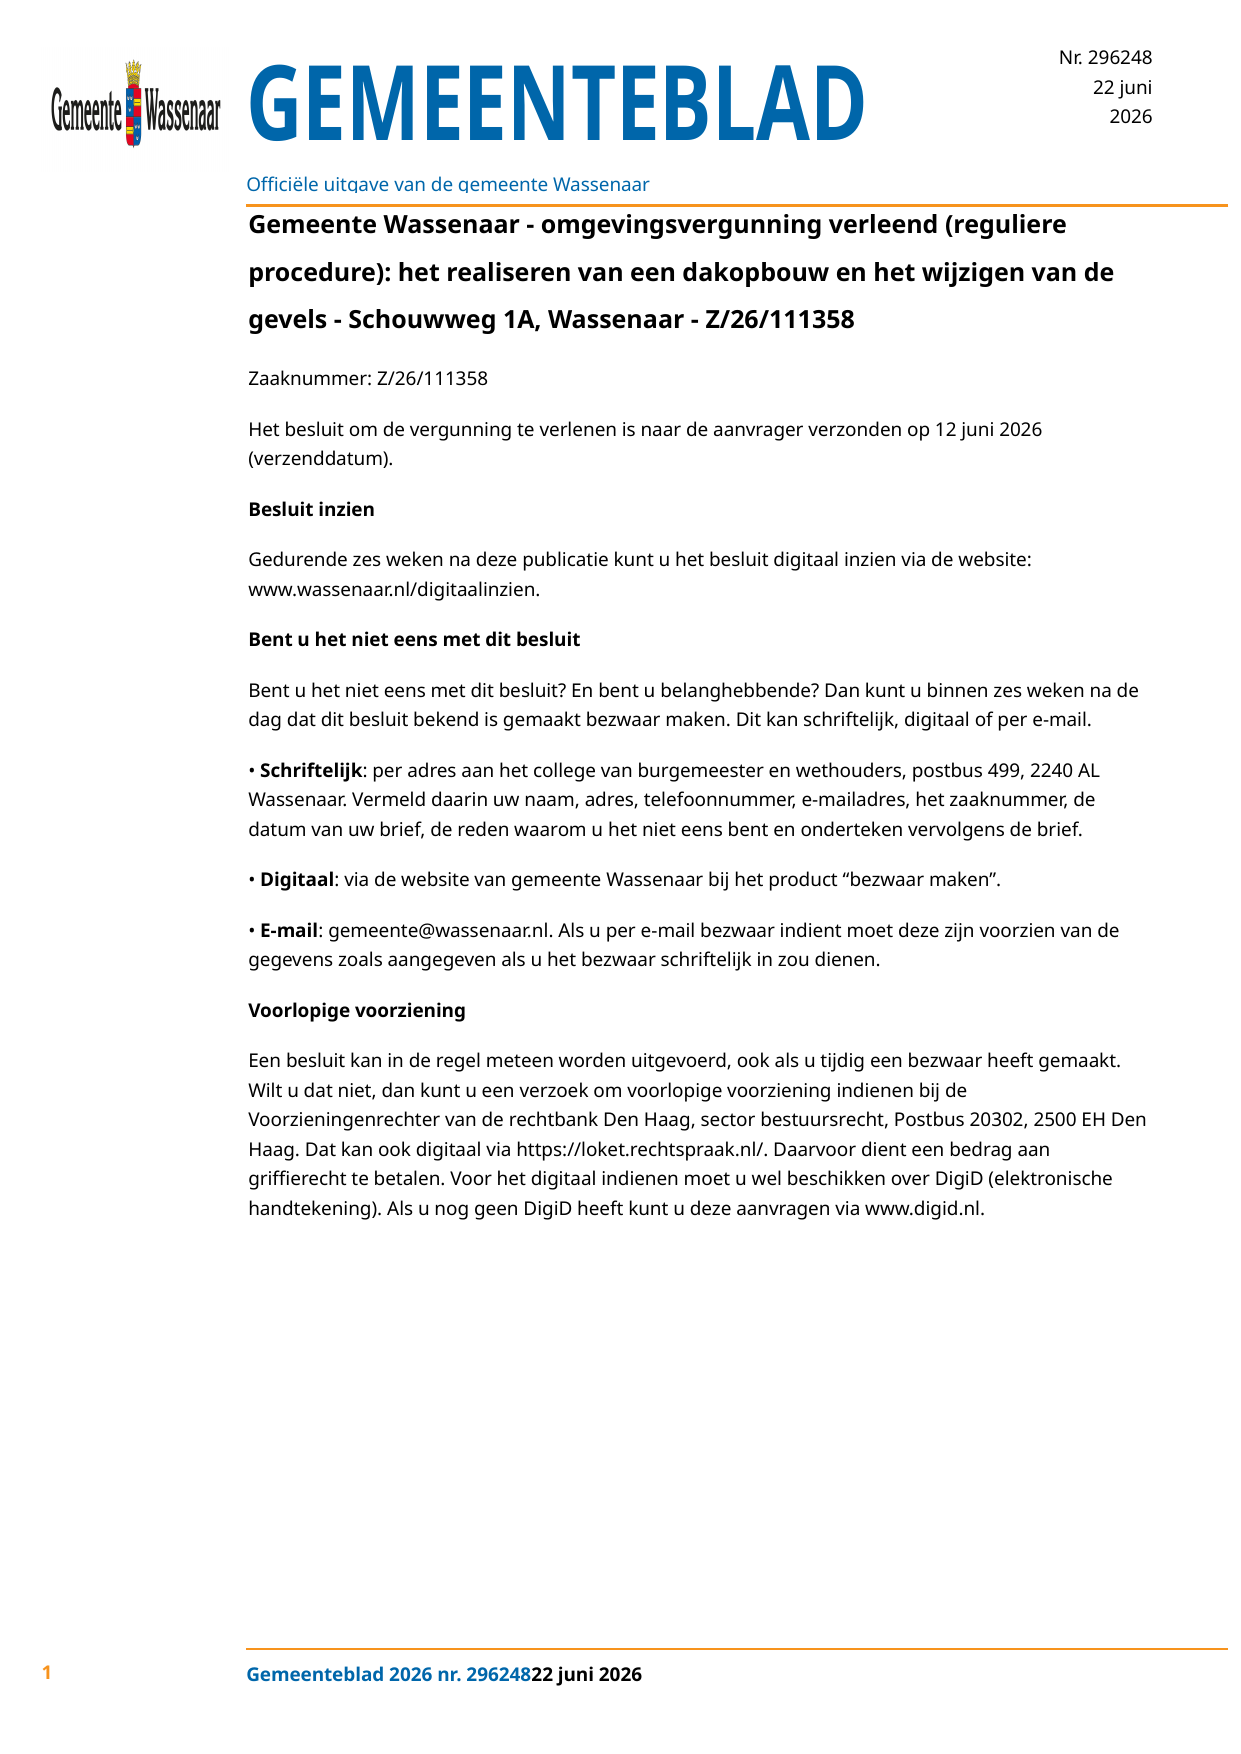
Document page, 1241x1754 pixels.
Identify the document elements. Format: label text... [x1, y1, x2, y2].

text Bent u het niet eens met dit besluit? En bent u belanghebbende? Dan kunt u binnen zes weken na de dag dat dit besluit bekend is gemaakt bezwaar maken. Dit kan schriftelijk, digitaal of per e-mail. [248, 677, 1152, 732]
text • E-mail: gemeente@wassenaar.nl. Als u per e-mail bezwaar indient moet deze zijn voorzien van de gegevens zoals aangegeven als u het bezwaar schriftelijk in zou dienen. [248, 917, 1152, 972]
text Het besluit om de vergunning te verlenen is naar de aanvrager verzonden op 12 juni 2026 (verzenddatum). [248, 416, 1152, 471]
text Zaaknummer: Z/26/111358 [248, 366, 1152, 391]
picture [41, 47, 231, 172]
text Een besluit kan in de regel meteen worden uitgevoerd, ook als u tijdig een bezwaar heeft gemaakt. Wilt u dat niet, dan kunt u een verzoek om voorlopige voorziening indienen bij de Voorzieningenrechter van de rechtbank Den Haag, sector bestuursrecht, Postbus 20302, 2500 EH Den Haag. Dat kan ook digitaal via https://loket.rechtspraak.nl/. Daarvoor dient een bedrag aan griffierecht te betalen. Voor het digitaal indienen moet u wel beschikken over DigiD (elektronische handtekening). Als u nog geen DigiD heeft kunt u deze aanvragen via www.digid.nl. [248, 1047, 1152, 1221]
text • Schriftelijk: per adres aan het college van burgemeester en wethouders, postbus 499, 2240 AL Wassenaar. Vermeld daarin uw naam, adres, telefoonnummer, e-mailadres, het zaaknummer, de datum van uw brief, de reden waarom u het niet eens bent en onderteken vervolgens de brief. [248, 757, 1152, 842]
text Besluit inzien [248, 496, 1152, 522]
text Gemeente Wassenaar - omgevingsvergunning verleend (reguliere procedure): het realiseren van een dakopbouw en het wijzigen van de gevels - Schouwweg 1A, Wassenaar - Z/26/111358 [248, 207, 1152, 336]
text • Digitaal: via de website van gemeente Wassenaar bij het product “bezwaar maken”. [248, 866, 1152, 892]
text Bent u het niet eens met dit besluit [248, 626, 1152, 652]
text Voorlopige voorziening [248, 997, 1152, 1022]
text Gedurende zes weken na deze publicatie kunt u het besluit digitaal inzien via de website: www.wassenaar.nl/digitaalinzien. [248, 546, 1152, 602]
